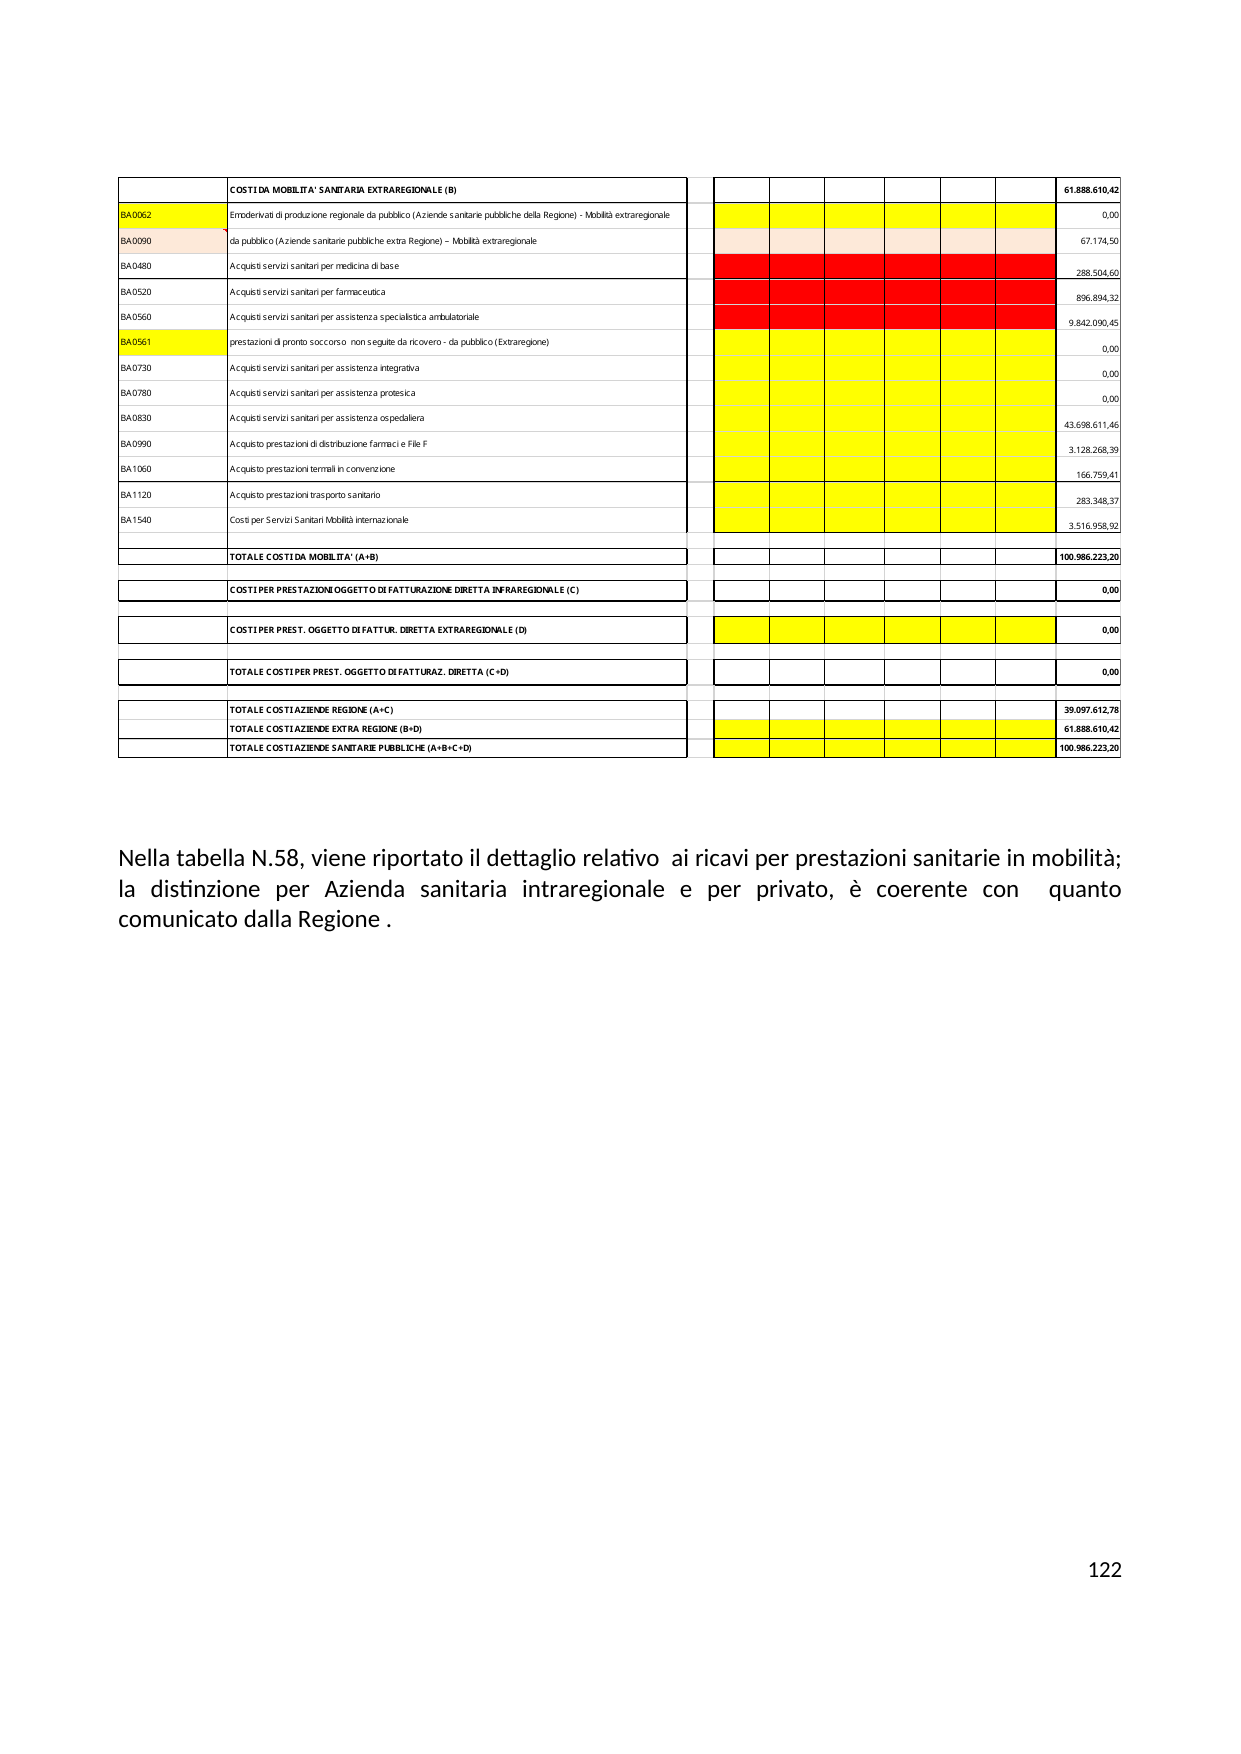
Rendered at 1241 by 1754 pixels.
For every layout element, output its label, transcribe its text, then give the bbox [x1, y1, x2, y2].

text Nella tabella N.58, viene riportato il dettaglio relativo ai ricavi per prestazioni sanitarie in mobilità; la distinzione per Azienda sanitaria intraregionale e per privato, è coerente con quanto comunicato dalla Regione . [118, 842, 1122, 934]
